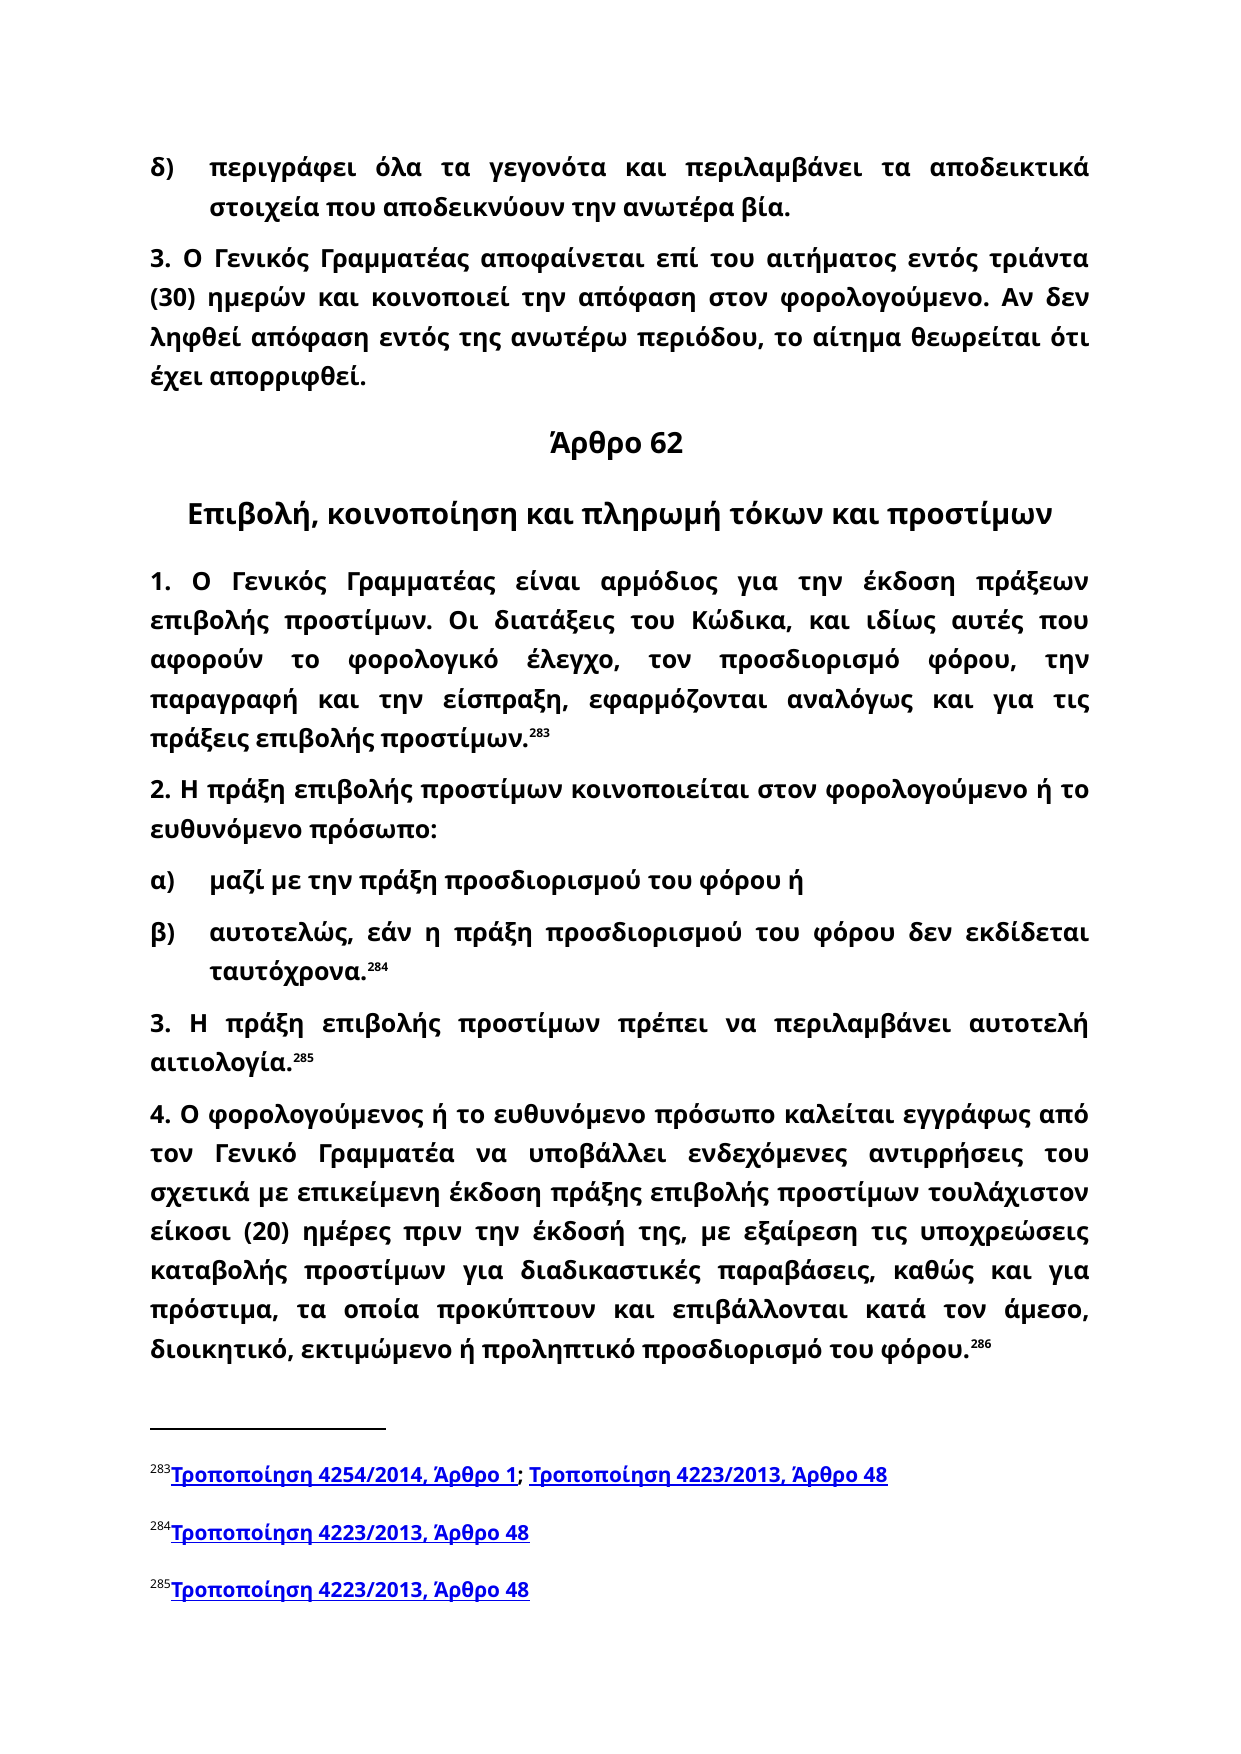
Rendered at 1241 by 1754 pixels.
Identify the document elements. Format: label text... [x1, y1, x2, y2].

list β) αυτοτελώς, εάν η πράξη προσδιορισμού του φόρου δεν εκδίδεται ταυτόχρονα. [150, 914, 1090, 988]
text 4. Ο φορολογούμενος ή το ευθυνόμενο πρόσωπο καλείται εγγράφως από τον Γενικό Γραμματέα να υποβάλλει ενδεχόμενες αντιρρήσεις του σχετικά με επικείμενη έκδοση πράξης επιβολής προστίμων τουλάχιστον είκοσι (20) ημέρες πριν την έκδοσή της, με εξαίρεση τις υποχρεώσεις καταβολής προστίμων για διαδικαστικές παραβάσεις, καθώς και για πρόστιμα, τα οποία προκύπτουν και επιβάλλονται κατά τον άμεσο, διοικητικό, εκτιμώμενο ή προληπτικό προσδιορισμό του φόρου. [150, 1096, 1090, 1365]
subtitle Επιβολή, κοινοποίηση και πληρωμή τόκων και προστίμων [150, 493, 1090, 533]
text 3. Η πράξη επιβολής προστίμων πρέπει να περιλαμβάνει αυτοτελή αιτιολογία. [150, 1005, 1090, 1079]
text 1. Ο Γενικός Γραμματέας είναι αρμόδιος για την έκδοση πράξεων επιβολής προστίμων. Οι διατάξεις του Κώδικα, και ιδίως αυτές που αφορούν το φορολογικό έλεγχο, τον προσδιορισμό φόρου, την παραγραφή και την είσπραξη, εφαρμόζονται αναλόγως και για τις πράξεις επιβολής προστίμων. [150, 564, 1090, 754]
text Τροποποίηση 4254/2014, Άρθρο 1; Τροποποίηση 4223/2013, Άρθρο 48 [150, 1460, 1090, 1489]
subtitle Άρθρο 62 [150, 422, 1090, 462]
text Τροποποίηση 4223/2013, Άρθρο 48 [150, 1518, 1090, 1546]
list α) μαζί με την πράξη προσδιορισμού του φόρου ή [150, 863, 1090, 897]
text Τροποποίηση 4223/2013, Άρθρο 48 [150, 1576, 1090, 1604]
list δ) περιγράφει όλα τα γεγονότα και περιλαμβάνει τα αποδεικτικά στοιχεία που αποδεικνύουν την ανωτέρα βία. [150, 150, 1090, 223]
text 3. Ο Γενικός Γραμματέας αποφαίνεται επί του αιτήματος εντός τριάντα (30) ημερών και κοινοποιεί την απόφαση στον φορολογούμενο. Αν δεν ληφθεί απόφαση εντός της ανωτέρω περιόδου, το αίτημα θεωρείται ότι έχει απορριφθεί. [150, 241, 1090, 392]
text 2. Η πράξη επιβολής προστίμων κοινοποιείται στον φορολογούμενο ή το ευθυνόμενο πρόσωπο: [150, 772, 1090, 845]
